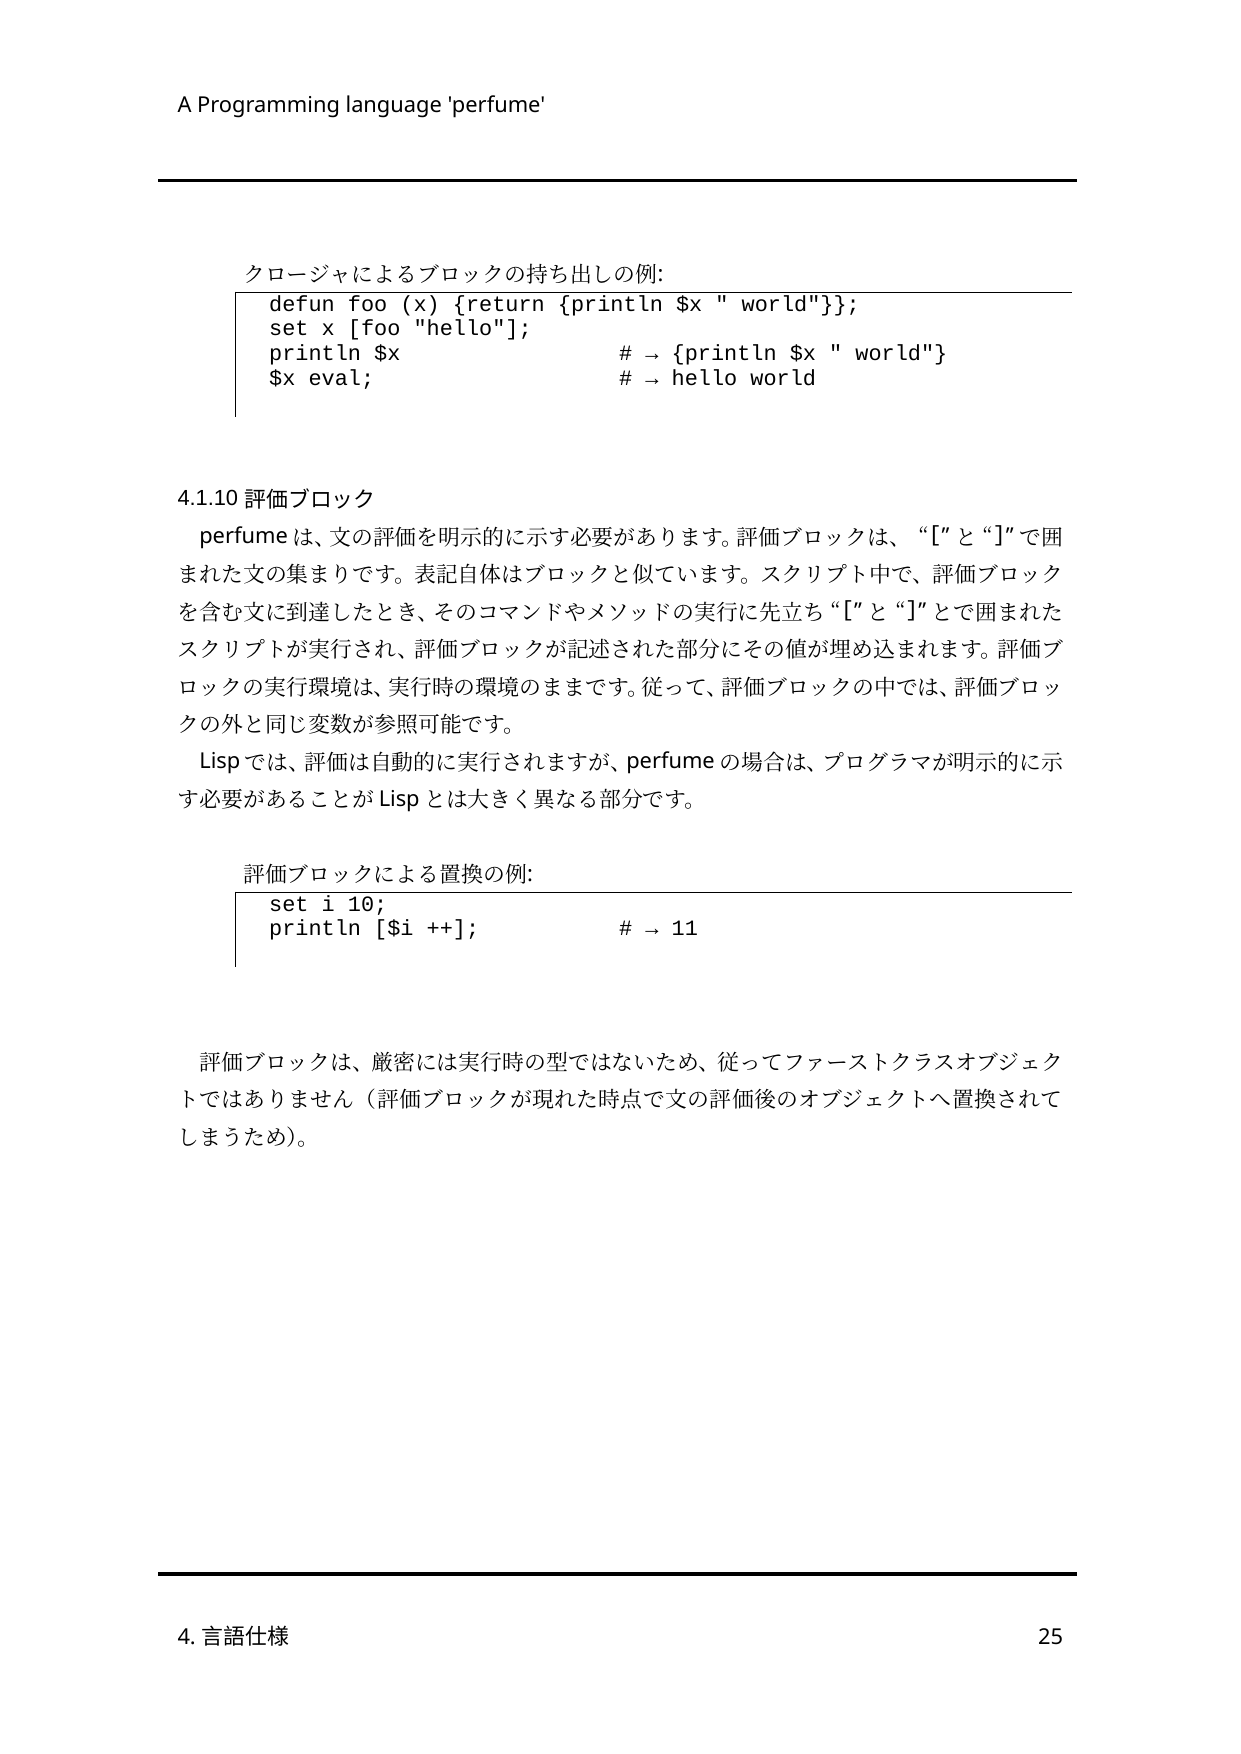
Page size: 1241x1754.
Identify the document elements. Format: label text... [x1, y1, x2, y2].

text 評価ブロックによる置換の例: [243, 854, 1063, 892]
table_header set i 10; println [$i ++]; # → 11 [236, 893, 1072, 967]
text Lispでは、評価は自動的に実行されますが、perfumeの場合は、プログラマが明示的に示す必要があることがLispとは大きく異なる部分です。 [177, 742, 1063, 817]
subtitle 4.1.10 評価ブロック [177, 479, 1063, 517]
table_header defun foo (x) {return {println $x " world"}}; set x [foo "hello"]; println $x # → {println $x " world"} $x eval; # → hello world [236, 293, 1072, 417]
text perfumeは、文の評価を明示的に示す必要があります。評価ブロックは、“[” と “]” で囲まれた文の集まりです。表記自体はブロックと似ています。スクリプト中で、評価ブロックを含む文に到達したとき、そのコマンドやメソッドの実行に先立ち “[” と “]” とで囲まれたスクリプトが実行され、評価ブロックが記述された部分にその値が埋め込まれます。評価ブロックの実行環境は、実行時の環境のままです。従って、評価ブロックの中では、評価ブロックの外と同じ変数が参照可能です。 [177, 517, 1063, 742]
text クロージャによるブロックの持ち出しの例: [243, 254, 1063, 292]
text 評価ブロックは、厳密には実行時の型ではないため、従ってファーストクラスオブジェクトではありません（評価ブロックが現れた時点で文の評価後のオブジェクトへ置換されてしまうため）。 [177, 1042, 1063, 1154]
